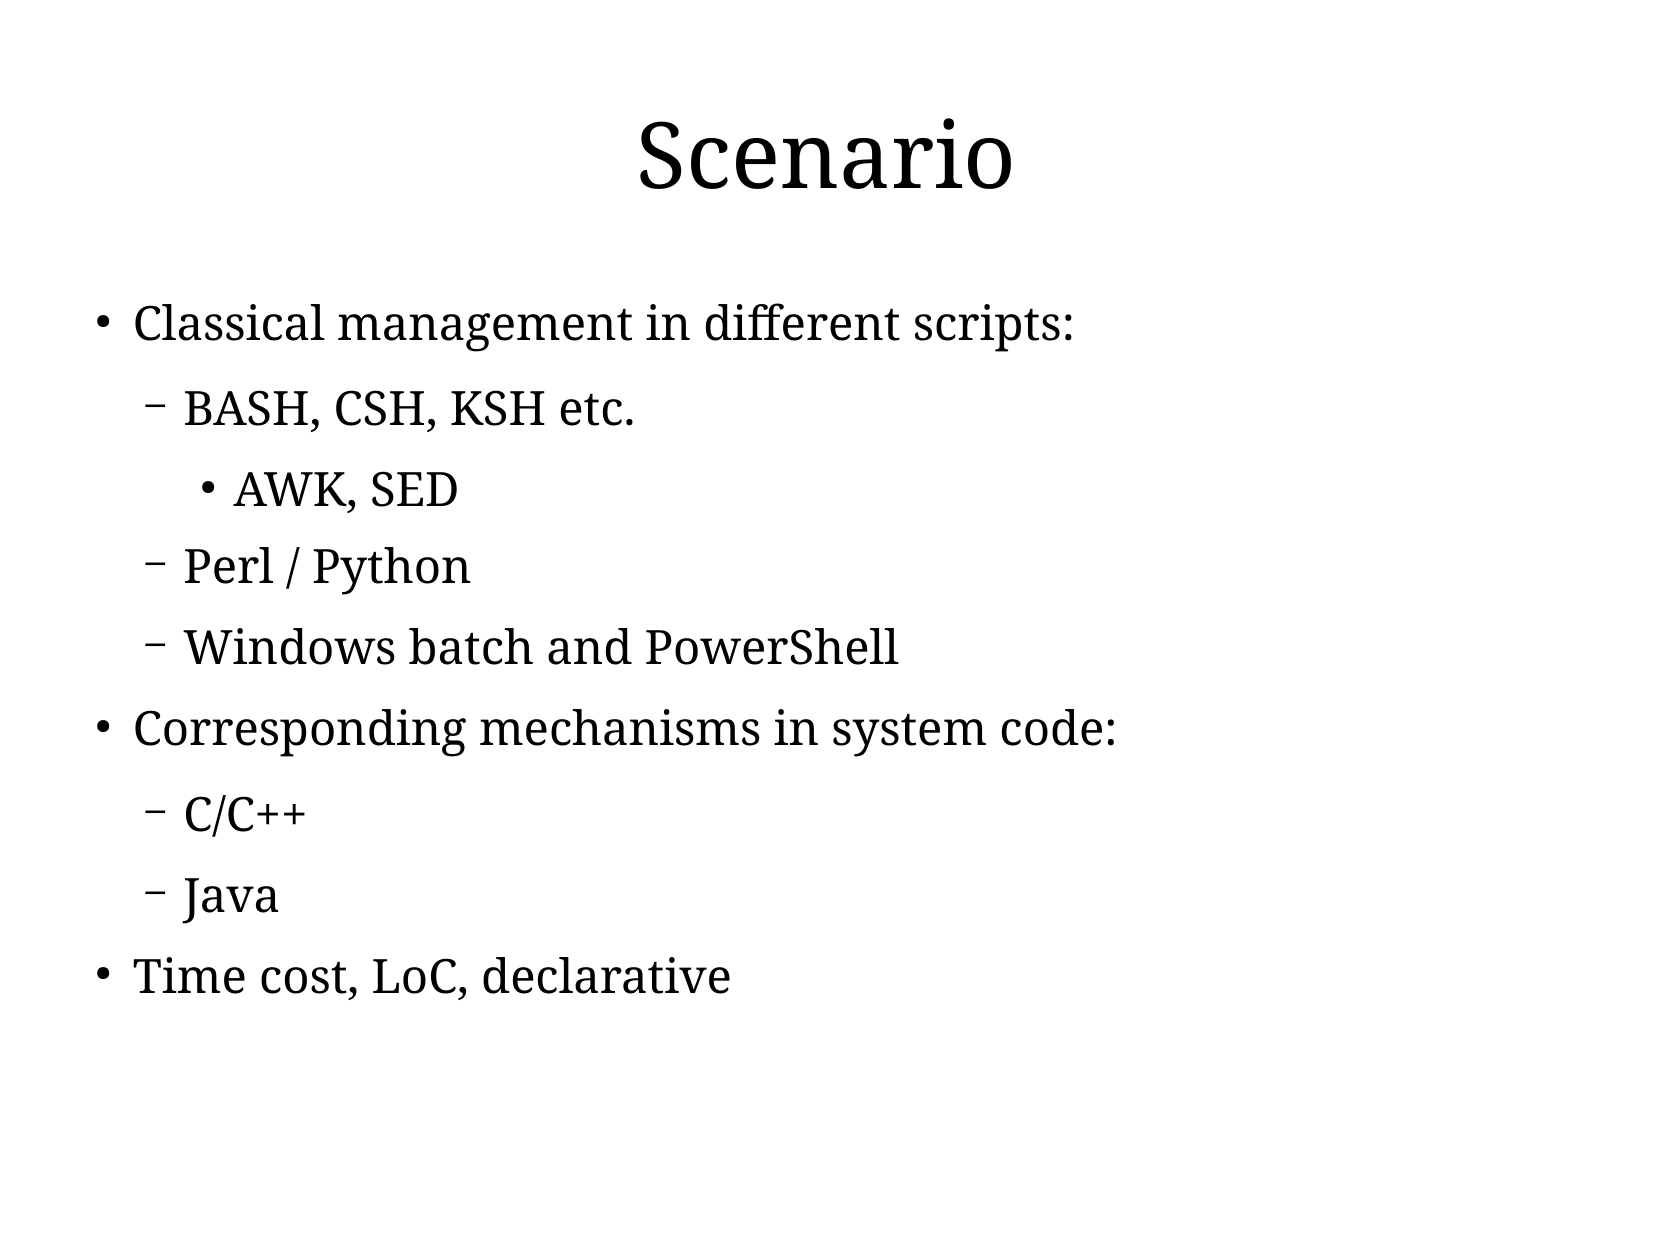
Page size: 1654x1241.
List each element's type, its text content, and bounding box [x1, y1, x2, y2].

list Classical management in different scripts: BASH, CSH, KSH etc. AWK, SED Perl / Python Windows batch and PowerShell Corresponding mechanisms in system code: C/C++ Java Time cost, LoC, declarative [82, 290, 1571, 1010]
title Scenario [82, 49, 1571, 257]
